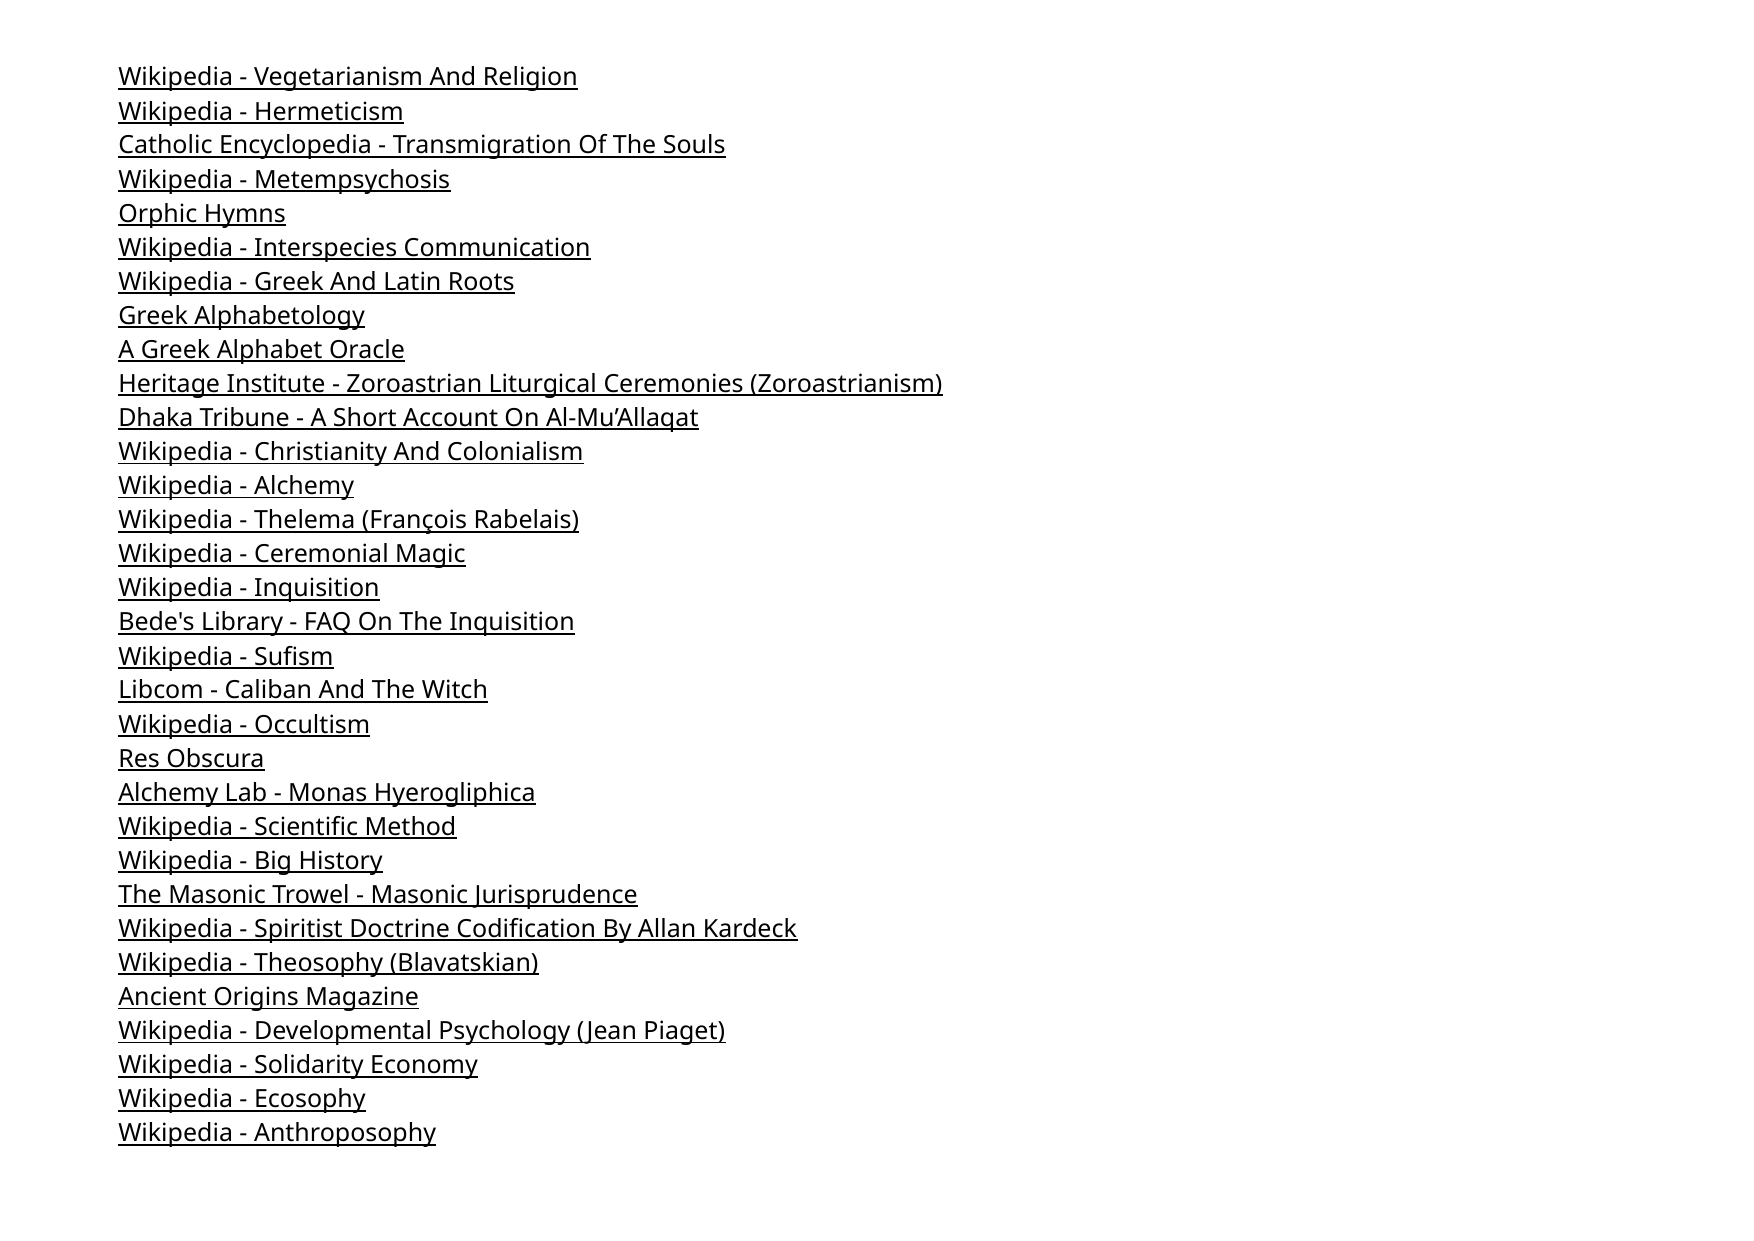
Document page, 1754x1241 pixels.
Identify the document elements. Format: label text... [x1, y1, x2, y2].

subtitle Libcom - Caliban And The Witch [118, 672, 1695, 706]
subtitle Res Obscura [118, 740, 1695, 774]
subtitle Wikipedia - Scientific Method [118, 808, 1695, 842]
subtitle Wikipedia - Interspecies Communication [118, 229, 1695, 263]
subtitle The Masonic Trowel - Masonic Jurisprudence [118, 877, 1695, 911]
subtitle Dhaka Tribune - A Short Account On Al-Mu’Allaqat [118, 400, 1695, 434]
subtitle Alchemy Lab - Monas Hyerogliphica [118, 774, 1695, 808]
subtitle Bede's Library - FAQ On The Inquisition [118, 604, 1695, 638]
subtitle Wikipedia - Theosophy (Blavatskian) [118, 945, 1695, 979]
subtitle A Greek Alphabet Oracle [118, 332, 1695, 366]
subtitle Wikipedia - Christianity And Colonialism [118, 434, 1695, 468]
subtitle Wikipedia - Ecosophy [118, 1081, 1695, 1115]
subtitle Wikipedia - Developmental Psychology (Jean Piaget) [118, 1013, 1695, 1047]
subtitle Wikipedia - Metempsychosis [118, 161, 1695, 195]
subtitle Wikipedia - Solidarity Economy [118, 1047, 1695, 1081]
subtitle Wikipedia - Ceremonial Magic [118, 536, 1695, 570]
subtitle Wikipedia - Sufism [118, 638, 1695, 672]
subtitle Wikipedia - Inquisition [118, 570, 1695, 604]
subtitle Heritage Institute - Zoroastrian Liturgical Ceremonies (Zoroastrianism) [118, 366, 1695, 400]
subtitle Wikipedia - Alchemy [118, 468, 1695, 502]
subtitle Ancient Origins Magazine [118, 979, 1695, 1013]
subtitle Wikipedia - Greek And Latin Roots [118, 263, 1695, 297]
subtitle Wikipedia - Hermeticism [118, 93, 1695, 127]
subtitle Catholic Encyclopedia - Transmigration Of The Souls [118, 127, 1695, 161]
subtitle Greek Alphabetology [118, 297, 1695, 332]
subtitle Wikipedia - Anthroposophy [118, 1115, 1695, 1149]
subtitle Orphic Hymns [118, 195, 1695, 229]
subtitle Wikipedia - Occultism [118, 706, 1695, 740]
subtitle Wikipedia - Thelema (François Rabelais) [118, 502, 1695, 536]
subtitle Wikipedia - Vegetarianism And Religion [118, 59, 1695, 93]
subtitle Wikipedia - Spiritist Doctrine Codification By Allan Kardeck [118, 911, 1695, 945]
subtitle Wikipedia - Big History [118, 842, 1695, 877]
